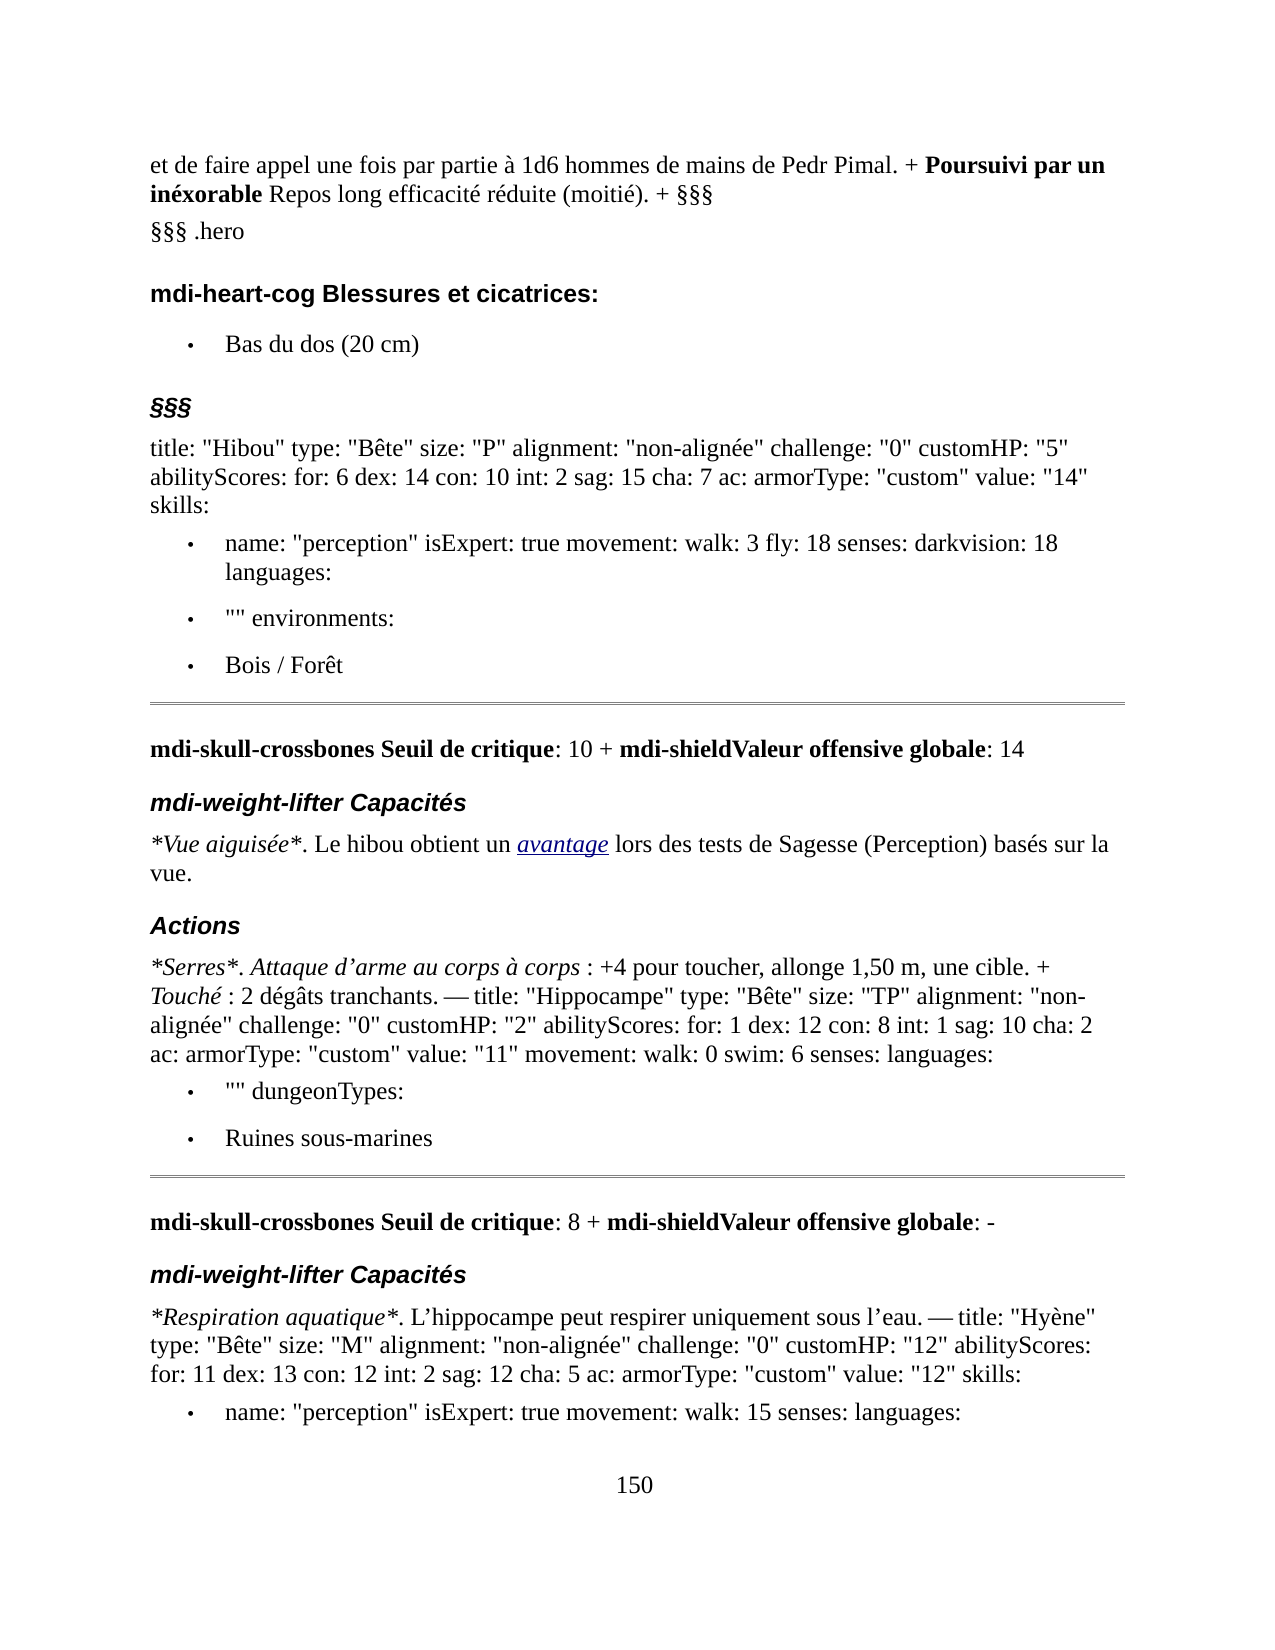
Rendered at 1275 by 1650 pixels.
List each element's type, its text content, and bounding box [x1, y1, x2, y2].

list "" dungeonTypes: [187, 1076, 1125, 1105]
list Ruines sous-marines [187, 1123, 1125, 1152]
text mdi-skull-crossbones Seuil de critique: 8 + mdi-shieldValeur offensive globale: - [150, 1207, 1125, 1236]
text et de faire appel une fois par partie à 1d6 hommes de mains de Pedr Pimal. + Poursuivi par un inéxorable Repos long efficacité réduite (moitié). + §§§ [150, 150, 1125, 207]
subtitle mdi-weight-lifter Capacités [150, 1261, 1125, 1289]
text *Vue aiguisée*. Le hibou obtient un avantage lors des tests de Sagesse (Perception) basés sur la vue. [150, 829, 1125, 886]
text mdi-skull-crossbones Seuil de critique: 10 + mdi-shieldValeur offensive globale: 14 [150, 734, 1125, 763]
list Bois / Forêt [187, 650, 1125, 679]
list name: "perception" isExpert: true movement: walk: 15 senses: languages: [187, 1397, 1125, 1426]
list "" environments: [187, 603, 1125, 632]
text title: "Hibou" type: "Bête" size: "P" alignment: "non-alignée" challenge: "0" customHP: "5" abilityScores: for: 6 dex: 14 con: 10 int: 2 sag: 15 cha: 7 ac: armorType: "custom" value: "14" skills: [150, 433, 1125, 519]
text §§§ .hero [150, 216, 1125, 245]
text *Respiration aquatique*. L’hippocampe peut respirer uniquement sous l’eau. — title: "Hyène" type: "Bête" size: "M" alignment: "non-alignée" challenge: "0" customHP: "12" abilityScores: for: 11 dex: 13 con: 12 int: 2 sag: 12 cha: 5 ac: armorType: "custom" value: "12" skills: [150, 1302, 1125, 1388]
subtitle §§§ [150, 392, 1125, 420]
subtitle mdi-heart-cog Blessures et cicatrices: [150, 279, 1125, 308]
subtitle mdi-weight-lifter Capacités [150, 788, 1125, 816]
list Bas du dos (20 cm) [187, 329, 1125, 358]
subtitle Actions [150, 911, 1125, 940]
text *Serres*. Attaque d’arme au corps à corps : +4 pour toucher, allonge 1,50 m, une cible. + Touché : 2 dégâts tranchants. — title: "Hippocampe" type: "Bête" size: "TP" alignment: "non-alignée" challenge: "0" customHP: "2" abilityScores: for: 1 dex: 12 con: 8 int: 1 sag: 10 cha: 2 ac: armorType: "custom" value: "11" movement: walk: 0 swim: 6 senses: languages: [150, 952, 1125, 1067]
list name: "perception" isExpert: true movement: walk: 3 fly: 18 senses: darkvision: 18 languages: [187, 528, 1125, 586]
